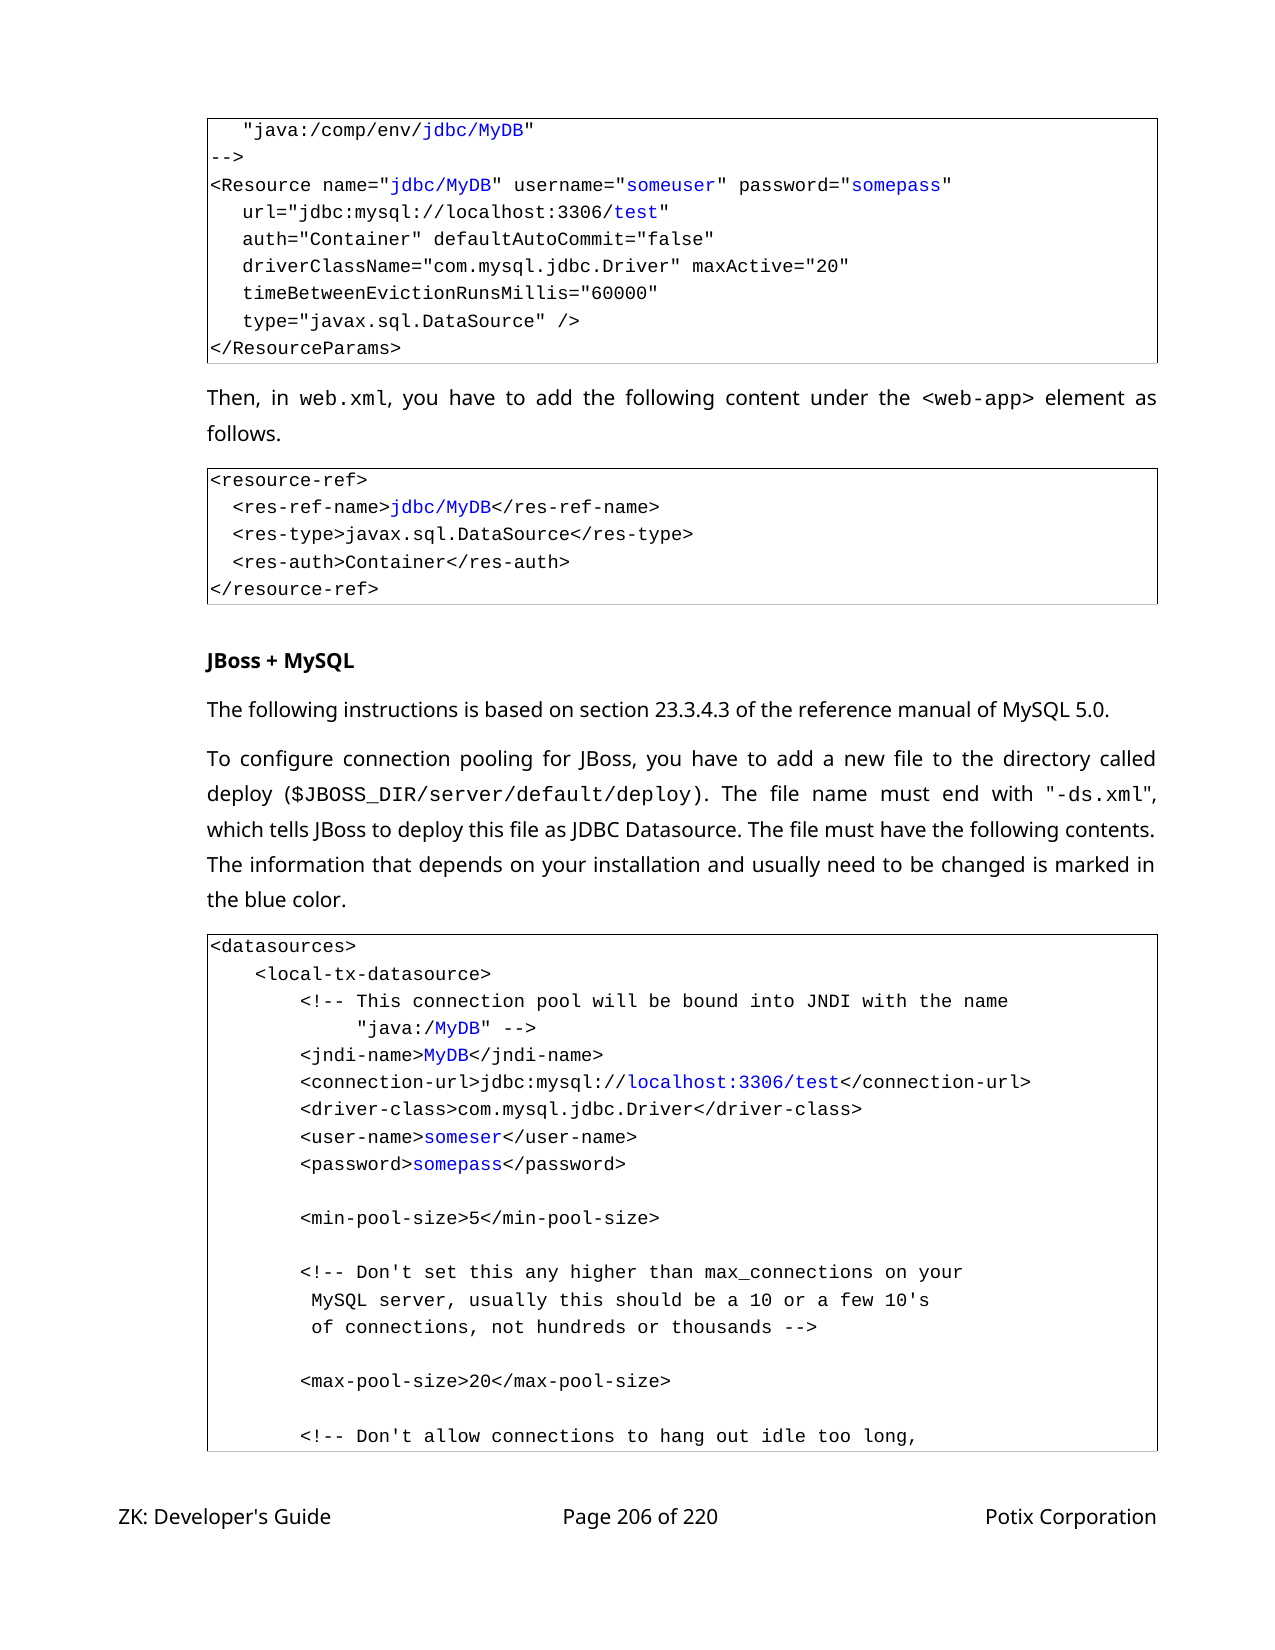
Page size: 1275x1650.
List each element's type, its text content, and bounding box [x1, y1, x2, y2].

text <jndi-name>MyDB</jndi-name> [208, 1043, 1157, 1067]
text "java:/comp/env/jdbc/MyDB" [208, 119, 1157, 142]
text of connections, not hundreds or thousands --> [208, 1315, 1157, 1339]
text <!-- Don't set this any higher than max_connections on your [208, 1260, 1157, 1285]
text Then, in web.xml, you have to add the following content under the <web-app> element as follows. [207, 383, 1157, 447]
text <!-- Don't allow connections to hang out idle too long, [208, 1423, 1157, 1451]
text MySQL server, usually this should be a 10 or a few 10's [208, 1288, 1157, 1312]
text <res-auth>Container</res-auth> [208, 549, 1157, 574]
text --> [208, 145, 1157, 169]
text timeBetweenEvictionRunsMillis="60000" [208, 281, 1157, 306]
text <max-pool-size>20</max-pool-size> [208, 1369, 1157, 1393]
text auth="Container" defaultAutoCommit="false" [208, 227, 1157, 251]
text <datasources> [208, 935, 1157, 958]
text <min-pool-size>5</min-pool-size> [208, 1206, 1157, 1230]
text To configure connection pooling for JBoss, you have to add a new file to the directory called deploy ($JBOSS_DIR/server/default/deploy). The file name must end with "-ds.xml", which tells JBoss to deploy this file as JDBC Datasource. The file must have the following contents. The information that depends on your installation and usually need to be changed is marked in the blue color. [207, 744, 1157, 913]
text The following instructions is based on section 23.3.4.3 of the reference manual of MySQL 5.0. [207, 695, 1157, 723]
text <res-type>javax.sql.DataSource</res-type> [208, 522, 1157, 547]
text <resource-ref> [208, 469, 1157, 492]
text <connection-url>jdbc:mysql://localhost:3306/test</connection-url> [208, 1070, 1157, 1094]
text type="javax.sql.DataSource" /> [208, 308, 1157, 333]
text <Resource name="jdbc/MyDB" username="someuser" password="somepass" [208, 172, 1157, 197]
text <res-ref-name>jdbc/MyDB</res-ref-name> [208, 495, 1157, 519]
text driverClassName="com.mysql.jdbc.Driver" maxActive="20" [208, 254, 1157, 278]
text </resource-ref> [208, 577, 1157, 604]
text <password>somepass</password> [208, 1152, 1157, 1176]
text <user-name>someser</user-name> [208, 1124, 1157, 1149]
text "java:/MyDB" --> [208, 1016, 1157, 1040]
text <local-tx-datasource> [208, 961, 1157, 986]
text url="jdbc:mysql://localhost:3306/test" [208, 200, 1157, 224]
subtitle JBoss + MySQL [207, 646, 1157, 675]
text </ResourceParams> [208, 336, 1157, 363]
text <!-- This connection pool will be bound into JNDI with the name [208, 988, 1157, 1013]
text <driver-class>com.mysql.jdbc.Driver</driver-class> [208, 1097, 1157, 1122]
